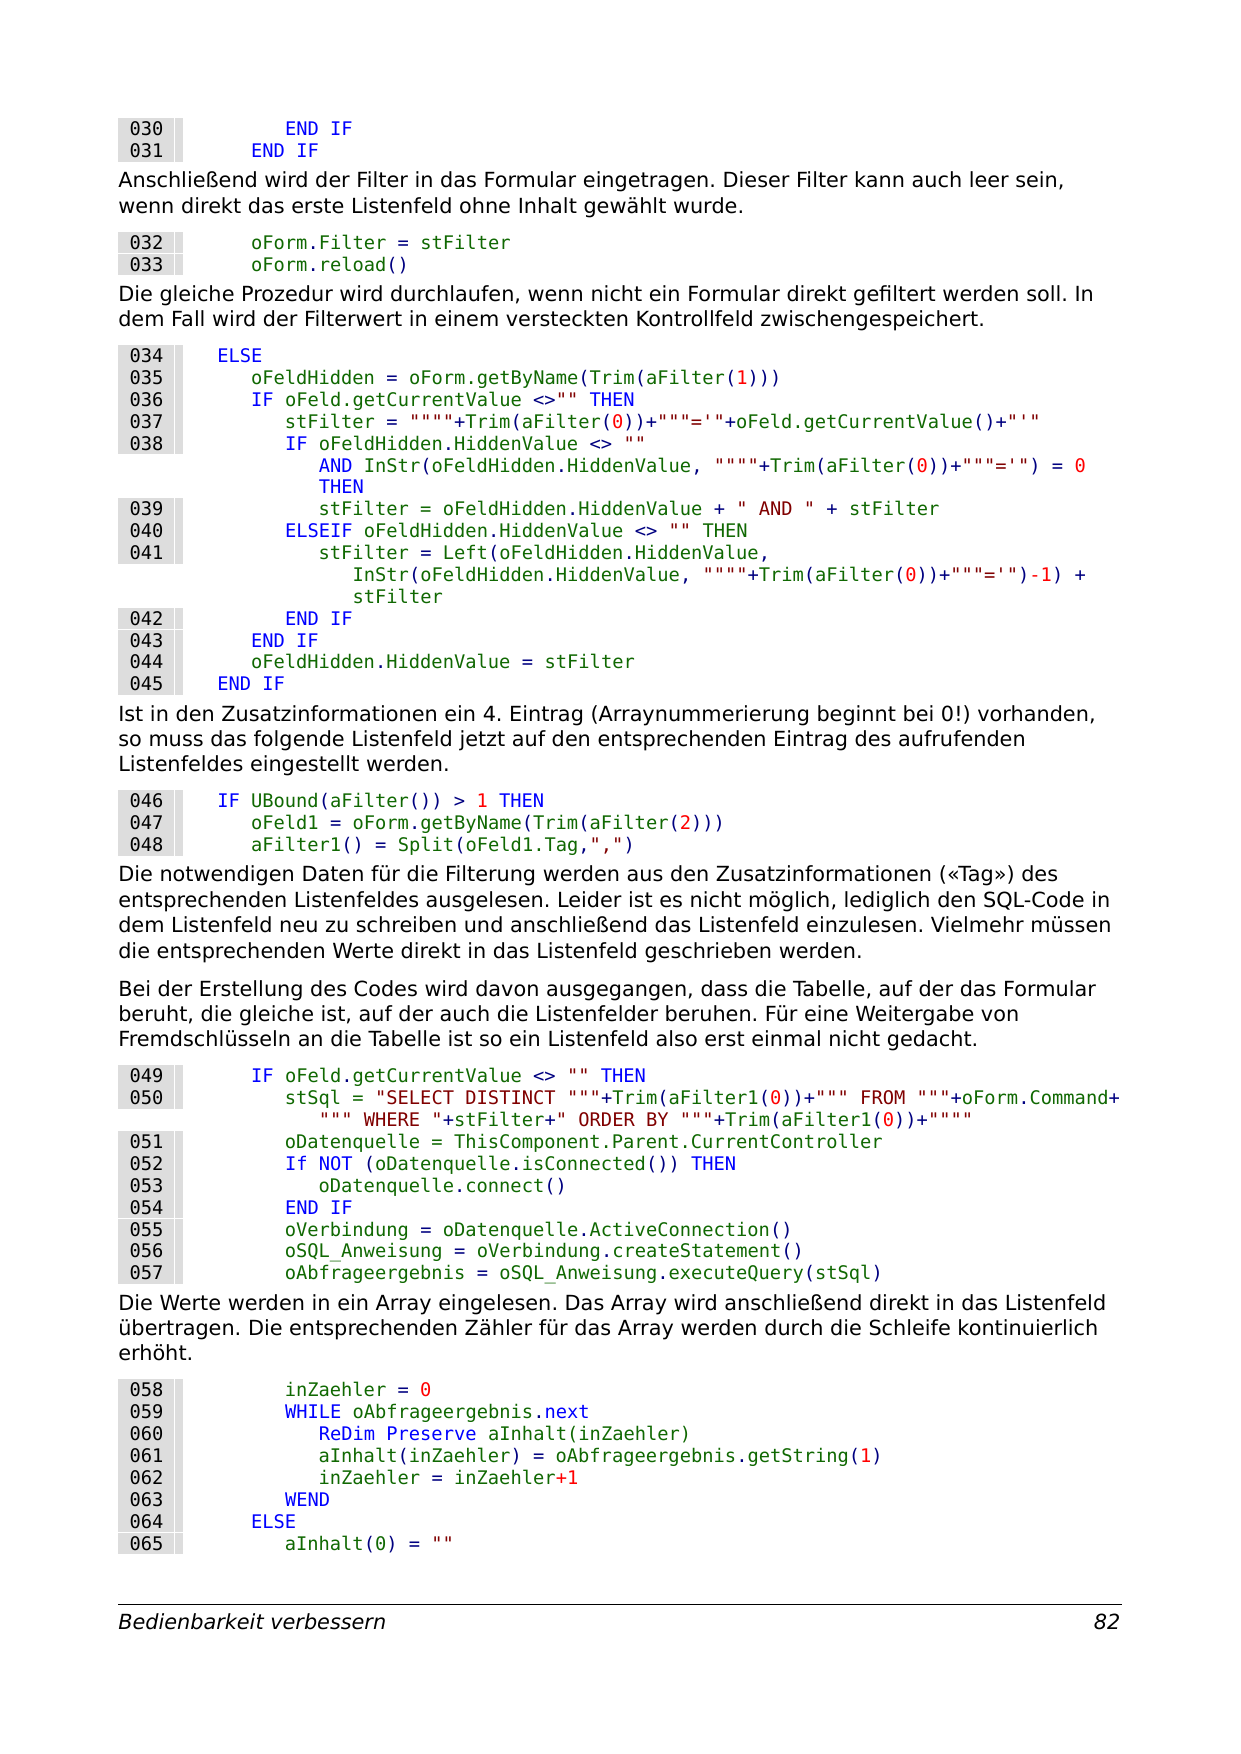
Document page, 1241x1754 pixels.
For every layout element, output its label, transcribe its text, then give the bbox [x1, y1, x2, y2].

list stSql = "SELECT DISTINCT """+Trim(aFilter1(0))+""" FROM """+oForm.Command+ """ WHERE "+stFilter+" ORDER BY """+Trim(aFilter1(0))+"""" [118, 1087, 1122, 1131]
list ELSE [183, 345, 1122, 367]
list WHILE oAbfrageergebnis.next [183, 1401, 1122, 1423]
text Die notwendigen Daten für die Filterung werden aus den Zusatzinformationen («Tag») des entsprechenden Listenfeldes ausgelesen. Leider ist es nicht möglich, lediglich den SQL-Code in dem Listenfeld neu zu schreiben und anschließend das Listenfeld einzulesen. Vielmehr müssen die entsprechenden Werte direkt in das Listenfeld geschrieben werden. [118, 862, 1122, 963]
list ReDim Preserve aInhalt(inZaehler) [183, 1423, 1122, 1445]
list oAbfrageergebnis = oSQL_Anweisung.executeQuery(stSql) [183, 1262, 1122, 1284]
list oFeldHidden = oForm.getByName(Trim(aFilter(1))) [183, 367, 1122, 389]
text Die Werte werden in ein Array eingelesen. Das Array wird anschließend direkt in das Listenfeld übertragen. Die entsprechenden Zähler für das Array werden durch die Schleife kontinuierlich erhöht. [118, 1291, 1122, 1366]
list IF oFeldHidden.HiddenValue <> "" AND InStr(oFeldHidden.HiddenValue, """"+Trim(aFilter(0))+"""='") = 0 THEN [118, 433, 1122, 498]
list oFeldHidden.HiddenValue = stFilter [183, 651, 1122, 673]
list stFilter = Left(oFeldHidden.HiddenValue, InStr(oFeldHidden.HiddenValue, """"+Trim(aFilter(0))+"""='")-1) + stFilter [118, 542, 1122, 608]
text Die gleiche Prozedur wird durchlaufen, wenn nicht ein Formular direkt gefiltert werden soll. In dem Fall wird der Filterwert in einem versteckten Kontrollfeld zwischengespeichert. [118, 282, 1122, 332]
list END IF [183, 118, 1122, 140]
list inZaehler = inZaehler+1 [183, 1467, 1122, 1489]
list END IF [183, 608, 1122, 629]
list stFilter = """"+Trim(aFilter(0))+"""='"+oFeld.getCurrentValue()+"'" [183, 411, 1122, 433]
text Ist in den Zusatzinformationen ein 4. Eintrag (Arraynummerierung beginnt bei 0!) vorhanden, so muss das folgende Listenfeld jetzt auf den entsprechenden Eintrag des aufrufenden Listenfeldes eingestellt werden. [118, 702, 1122, 777]
list oForm.Filter = stFilter [183, 232, 1122, 253]
text Anschließend wird der Filter in das Formular eingetragen. Dieser Filter kann auch leer sein, wenn direkt das erste Listenfeld ohne Inhalt gewählt wurde. [118, 168, 1122, 218]
list oVerbindung = oDatenquelle.ActiveConnection() [118, 1218, 1122, 1240]
list oForm.reload() [118, 253, 1122, 275]
list ELSEIF oFeldHidden.HiddenValue <> "" THEN [183, 520, 1122, 542]
list ELSE [183, 1511, 1122, 1532]
list END IF [118, 629, 1122, 651]
list aInhalt(0) = "" [118, 1532, 1122, 1554]
list END IF [183, 673, 1122, 695]
list oSQL_Anweisung = oVerbindung.createStatement() [183, 1240, 1122, 1262]
list oDatenquelle = ThisComponent.Parent.CurrentController [183, 1131, 1122, 1153]
list IF oFeld.getCurrentValue <>"" THEN [183, 389, 1122, 411]
list WEND [183, 1489, 1122, 1511]
list END IF [183, 140, 1122, 162]
list oDatenquelle.connect() [183, 1175, 1122, 1197]
text Bei der Erstellung des Codes wird davon ausgegangen, dass die Tabelle, auf der das Formular beruht, die gleiche ist, auf der auch die Listenfelder beruhen. Für eine Weitergabe von Fremdschlüsseln an die Tabelle ist so ein Listenfeld also erst einmal nicht gedacht. [118, 977, 1122, 1052]
list stFilter = oFeldHidden.HiddenValue + " AND " + stFilter [183, 498, 1122, 520]
list END IF [183, 1197, 1122, 1218]
list oFeld1 = oForm.getByName(Trim(aFilter(2))) [183, 812, 1122, 834]
list aInhalt(inZaehler) = oAbfrageergebnis.getString(1) [183, 1445, 1122, 1467]
list IF UBound(aFilter()) > 1 THEN [183, 790, 1122, 812]
list aFilter1() = Split(oFeld1.Tag,",") [183, 834, 1122, 856]
list IF oFeld.getCurrentValue <> "" THEN [183, 1065, 1122, 1087]
list inZaehler = 0 [183, 1379, 1122, 1401]
list If NOT (oDatenquelle.isConnected()) THEN [183, 1153, 1122, 1175]
